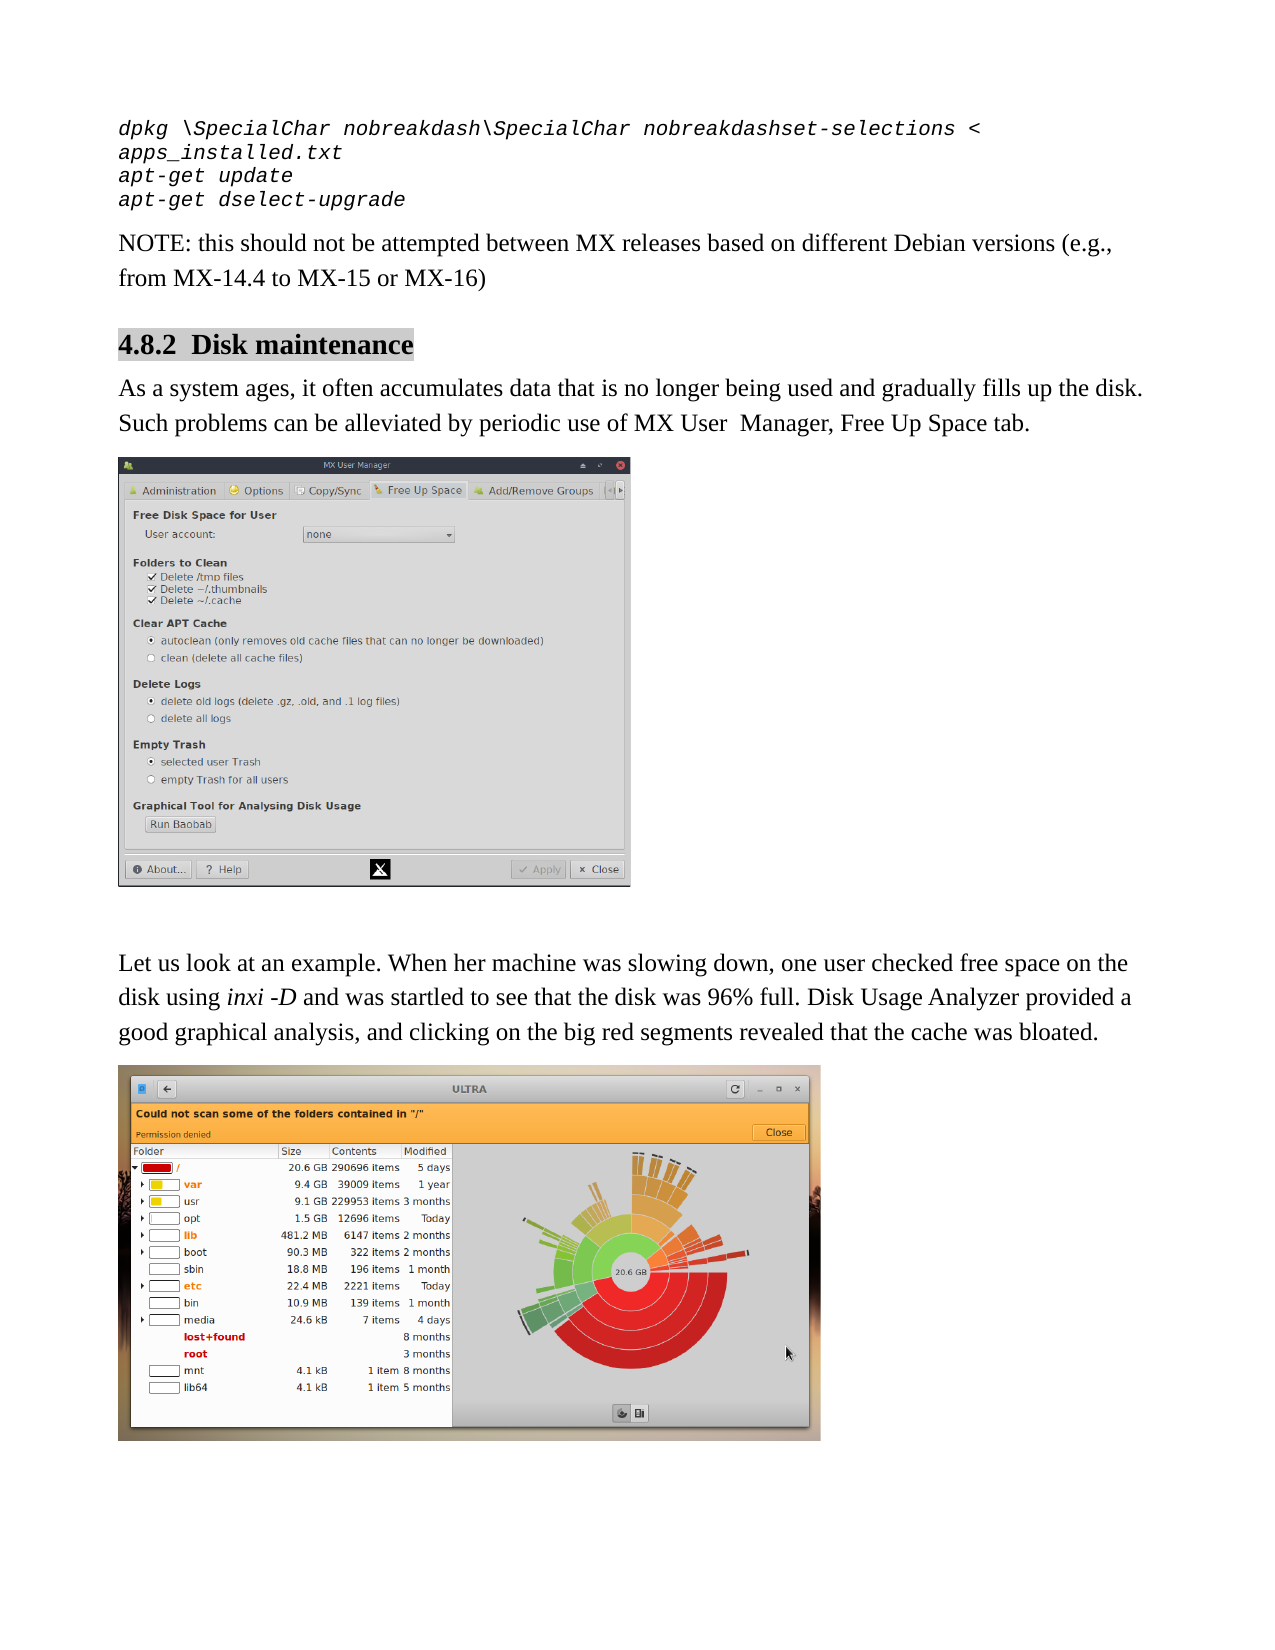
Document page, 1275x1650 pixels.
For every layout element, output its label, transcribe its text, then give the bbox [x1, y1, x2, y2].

text As a system ages, it often accumulates data that is no longer being used and gradually fills up the disk. Such problems can be alleviated by periodic use of MX User Manager, Free Up Space tab. [118, 373, 1157, 437]
text NOTE: this should not be attempted between MX releases based on different Debian versions (e.g., from MX-14.4 to MX-15 or MX-16) [118, 228, 1157, 292]
picture [118, 457, 631, 887]
text apt-get dselect-upgrade [118, 189, 1157, 213]
text Let us look at an example. When her machine was slowing down, one user checked free space on the disk using inxi -D and was startled to see that the disk was 96% full. Disk Usage Analyzer provided a good graphical analysis, and clicking on the big red segments revealed that the cache was bloated. [118, 948, 1157, 1045]
picture [118, 1065, 821, 1441]
subtitle 4.8.2 Disk maintenance [118, 327, 1157, 361]
text dpkg \SpecialChar nobreakdash\SpecialChar nobreakdashset-selections < apps_installed.txt [118, 118, 1157, 165]
text apt-get update [118, 165, 1157, 189]
